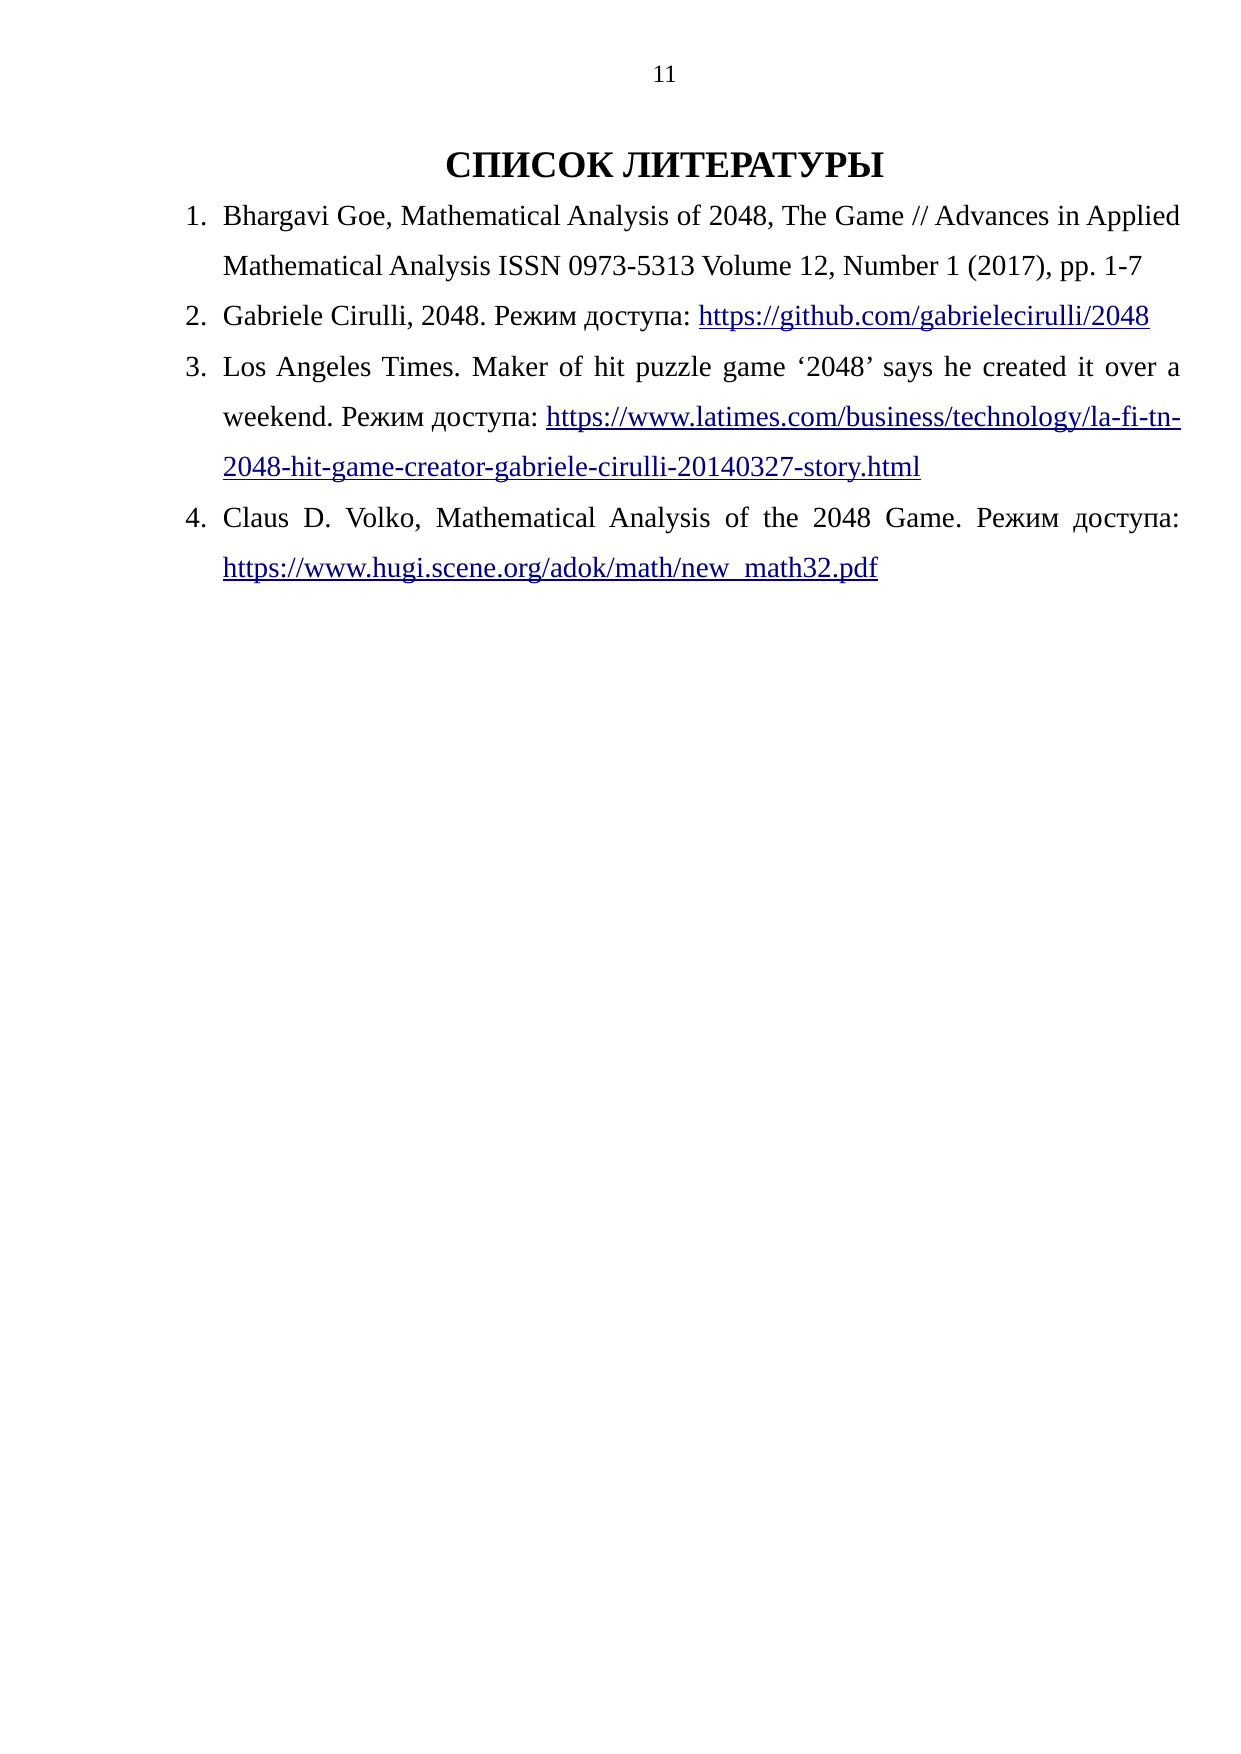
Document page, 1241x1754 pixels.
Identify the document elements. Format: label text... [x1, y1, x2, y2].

subtitle список литературы [148, 142, 1181, 185]
list Claus D. Volko, Mathematical Analysis of the 2048 Game. Режим доступа: https://www.hugi.scene.org/adok/math/new_math32.pdf [185, 500, 1181, 584]
list Bhargavi Goe, Mathematical Analysis of 2048, The Game // Advances in Applied Mathematical Analysis ISSN 0973-5313 Volume 12, Number 1 (2017), pp. 1-7 [185, 198, 1181, 282]
list Los Angeles Times. Maker of hit puzzle game ‘2048’ says he created it over a weekend. Режим доступа: https://www.latimes.com/business/technology/la-fi-tn-2048-hit-game-creator-gabriele-cirulli-20140327-story.html [185, 349, 1181, 483]
list Gabriele Cirulli, 2048. Режим доступа: https://github.com/gabrielecirulli/2048 [185, 298, 1181, 332]
